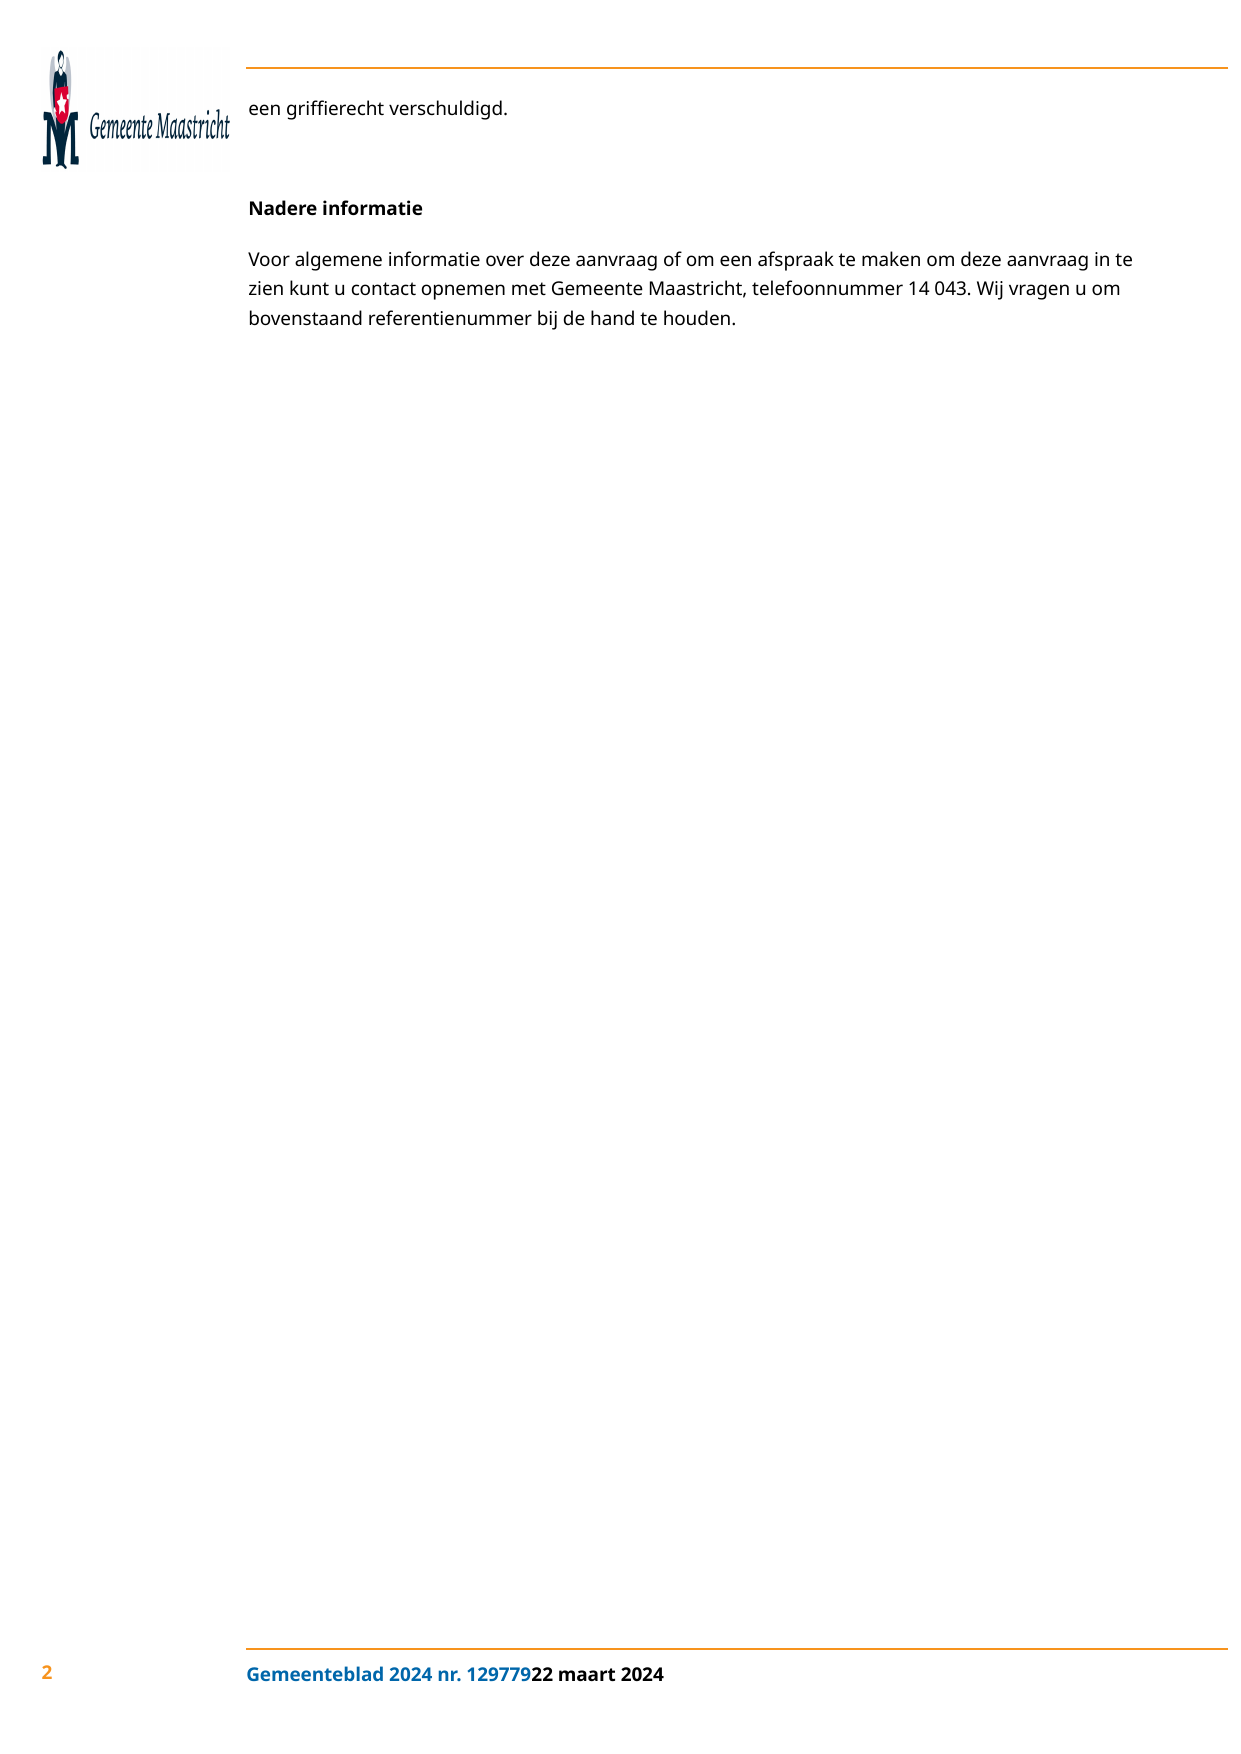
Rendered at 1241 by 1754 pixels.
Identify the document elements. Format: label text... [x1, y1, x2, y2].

text Voor algemene informatie over deze aanvraag of om een afspraak te maken om deze aanvraag in te zien kunt u contact opnemen met Gemeente Maastricht, telefoonnummer 14 043. Wij vragen u om bovenstaand referentienummer bij de hand te houden. [248, 246, 1152, 331]
text een griffierecht verschuldigd. [248, 95, 1152, 121]
picture [41, 47, 231, 172]
text Nadere informatie [248, 196, 1152, 221]
